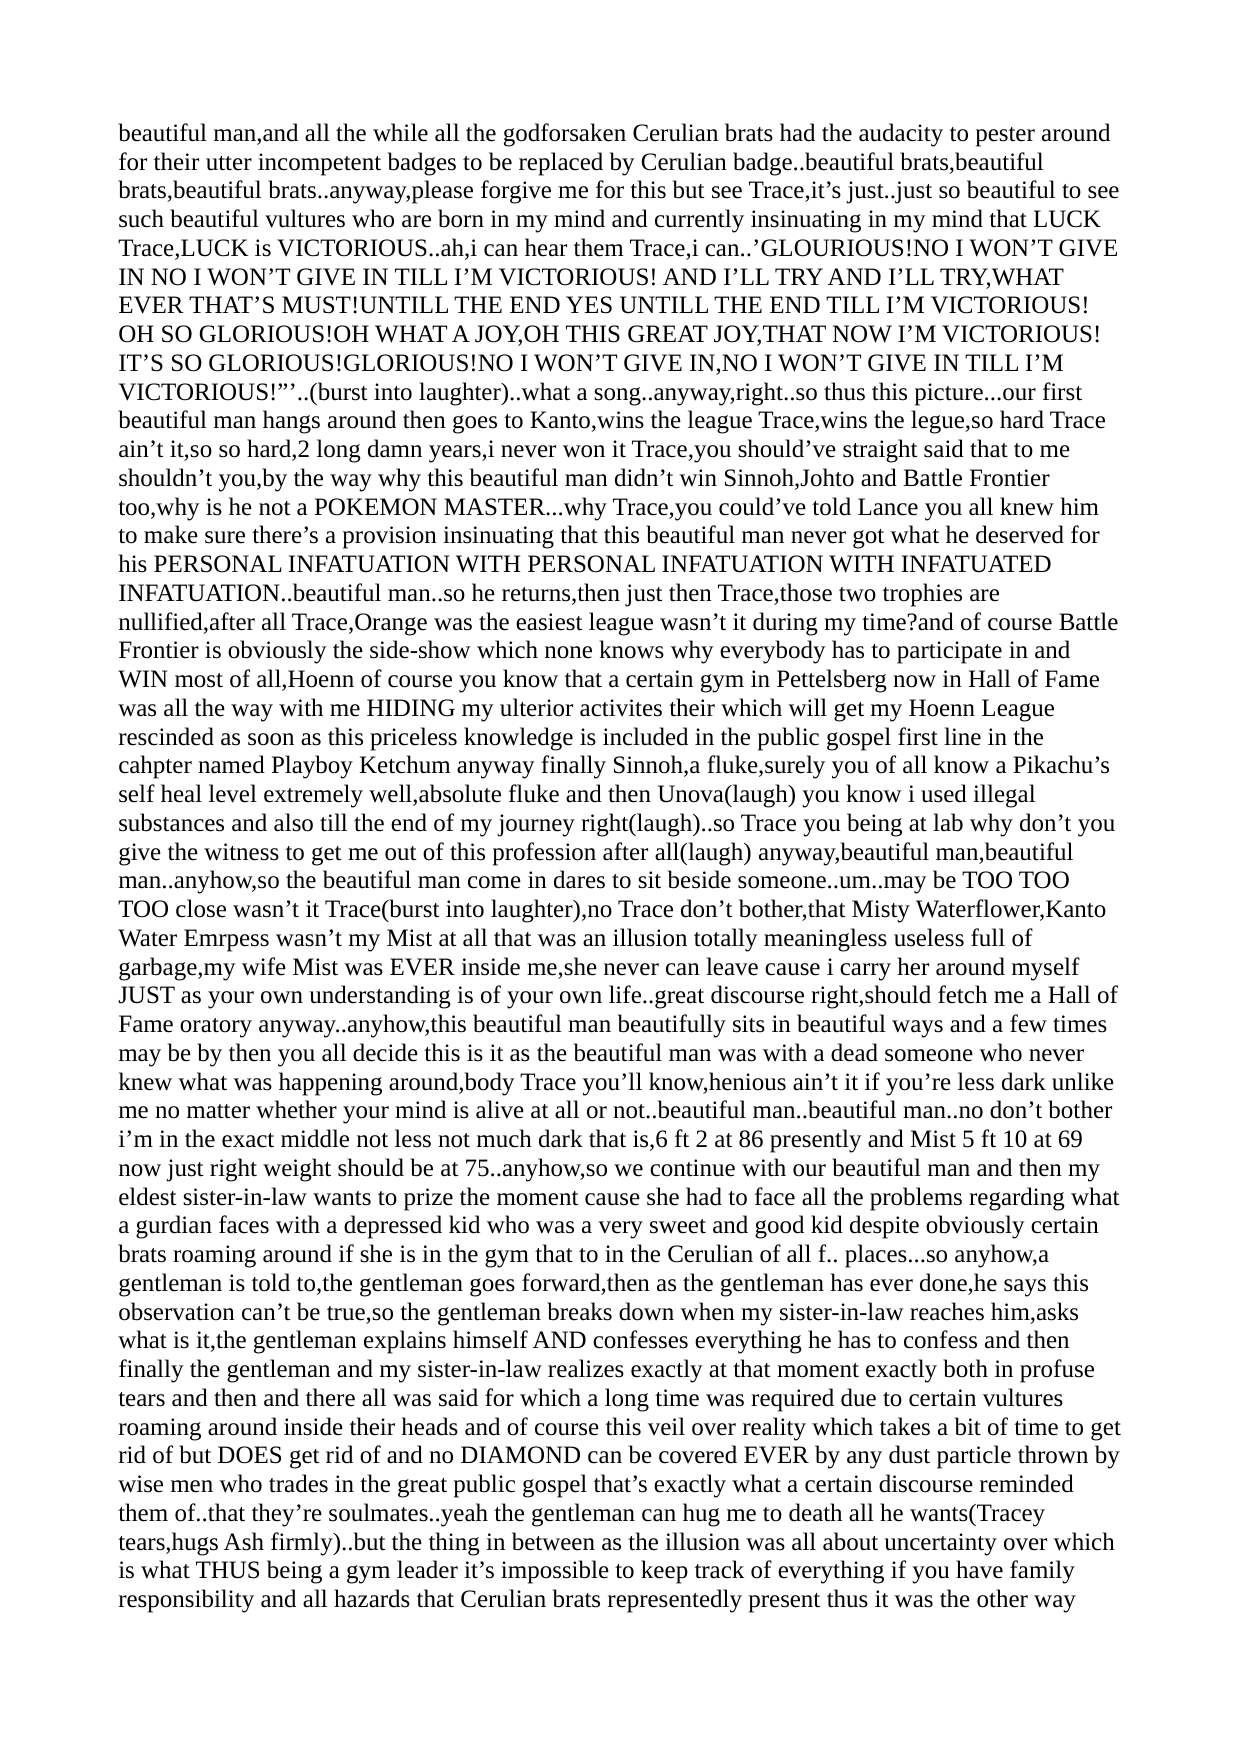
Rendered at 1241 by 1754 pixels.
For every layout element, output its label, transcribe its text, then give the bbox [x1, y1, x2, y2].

text beautiful man,and all the while all the godforsaken Cerulian brats had the audacity to pester around for their utter incompetent badges to be replaced by Cerulian badge..beautiful brats,beautiful brats,beautiful brats..anyway,please forgive me for this but see Trace,it’s just..just so beautiful to see such beautiful vultures who are born in my mind and currently insinuating in my mind that LUCK Trace,LUCK is VICTORIOUS..ah,i can hear them Trace,i can..’GLOURIOUS!NO I WON’T GIVE IN NO I WON’T GIVE IN TILL I’M VICTORIOUS! AND I’LL TRY AND I’LL TRY,WHAT EVER THAT’S MUST!UNTILL THE END YES UNTILL THE END TILL I’M VICTORIOUS!OH SO GLORIOUS!OH WHAT A JOY,OH THIS GREAT JOY,THAT NOW I’M VICTORIOUS!IT’S SO GLORIOUS!GLORIOUS!NO I WON’T GIVE IN,NO I WON’T GIVE IN TILL I’M VICTORIOUS!”’..(burst into laughter)..what a song..anyway,right..so thus this picture...our first beautiful man hangs around then goes to Kanto,wins the league Trace,wins the legue,so hard Trace ain’t it,so so hard,2 long damn years,i never won it Trace,you should’ve straight said that to me shouldn’t you,by the way why this beautiful man didn’t win Sinnoh,Johto and Battle Frontier too,why is he not a POKEMON MASTER...why Trace,you could’ve told Lance you all knew him to make sure there’s a provision insinuating that this beautiful man never got what he deserved for his PERSONAL INFATUATION WITH PERSONAL INFATUATION WITH INFATUATED INFATUATION..beautiful man..so he returns,then just then Trace,those two trophies are nullified,after all Trace,Orange was the easiest league wasn’t it during my time?and of course Battle Frontier is obviously the side-show which none knows why everybody has to participate in and WIN most of all,Hoenn of course you know that a certain gym in Pettelsberg now in Hall of Fame was all the way with me HIDING my ulterior activites their which will get my Hoenn League rescinded as soon as this priceless knowledge is included in the public gospel first line in the cahpter named Playboy Ketchum anyway finally Sinnoh,a fluke,surely you of all know a Pikachu’s self heal level extremely well,absolute fluke and then Unova(laugh) you know i used illegal substances and also till the end of my journey right(laugh)..so Trace you being at lab why don’t you give the witness to get me out of this profession after all(laugh) anyway,beautiful man,beautiful man..anyhow,so the beautiful man come in dares to sit beside someone..um..may be TOO TOO TOO close wasn’t it Trace(burst into laughter),no Trace don’t bother,that Misty Waterflower,Kanto Water Emrpess wasn’t my Mist at all that was an illusion totally meaningless useless full of garbage,my wife Mist was EVER inside me,she never can leave cause i carry her around myself JUST as your own understanding is of your own life..great discourse right,should fetch me a Hall of Fame oratory anyway..anyhow,this beautiful man beautifully sits in beautiful ways and a few times may be by then you all decide this is it as the beautiful man was with a dead someone who never knew what was happening around,body Trace you’ll know,henious ain’t it if you’re less dark unlike me no matter whether your mind is alive at all or not..beautiful man..beautiful man..no don’t bother i’m in the exact middle not less not much dark that is,6 ft 2 at 86 presently and Mist 5 ft 10 at 69 now just right weight should be at 75..anyhow,so we continue with our beautiful man and then my eldest sister-in-law wants to prize the moment cause she had to face all the problems regarding what a gurdian faces with a depressed kid who was a very sweet and good kid despite obviously certain brats roaming around if she is in the gym that to in the Cerulian of all f.. places...so anyhow,a gentleman is told to,the gentleman goes forward,then as the gentleman has ever done,he says this observation can’t be true,so the gentleman breaks down when my sister-in-law reaches him,asks what is it,the gentleman explains himself AND confesses everything he has to confess and then finally the gentleman and my sister-in-law realizes exactly at that moment exactly both in profuse tears and then and there all was said for which a long time was required due to certain vultures roaming around inside their heads and of course this veil over reality which takes a bit of time to get rid of but DOES get rid of and no DIAMOND can be covered EVER by any dust particle thrown by wise men who trades in the great public gospel that’s exactly what a certain discourse reminded them of..that they’re soulmates..yeah the gentleman can hug me to death all he wants(Tracey tears,hugs Ash firmly)..but the thing in between as the illusion was all about uncertainty over which is what THUS being a gym leader it’s impossible to keep track of everything if you have family responsibility and all hazards that Cerulian brats representedly present thus it was the other way [118, 118, 1122, 1613]
